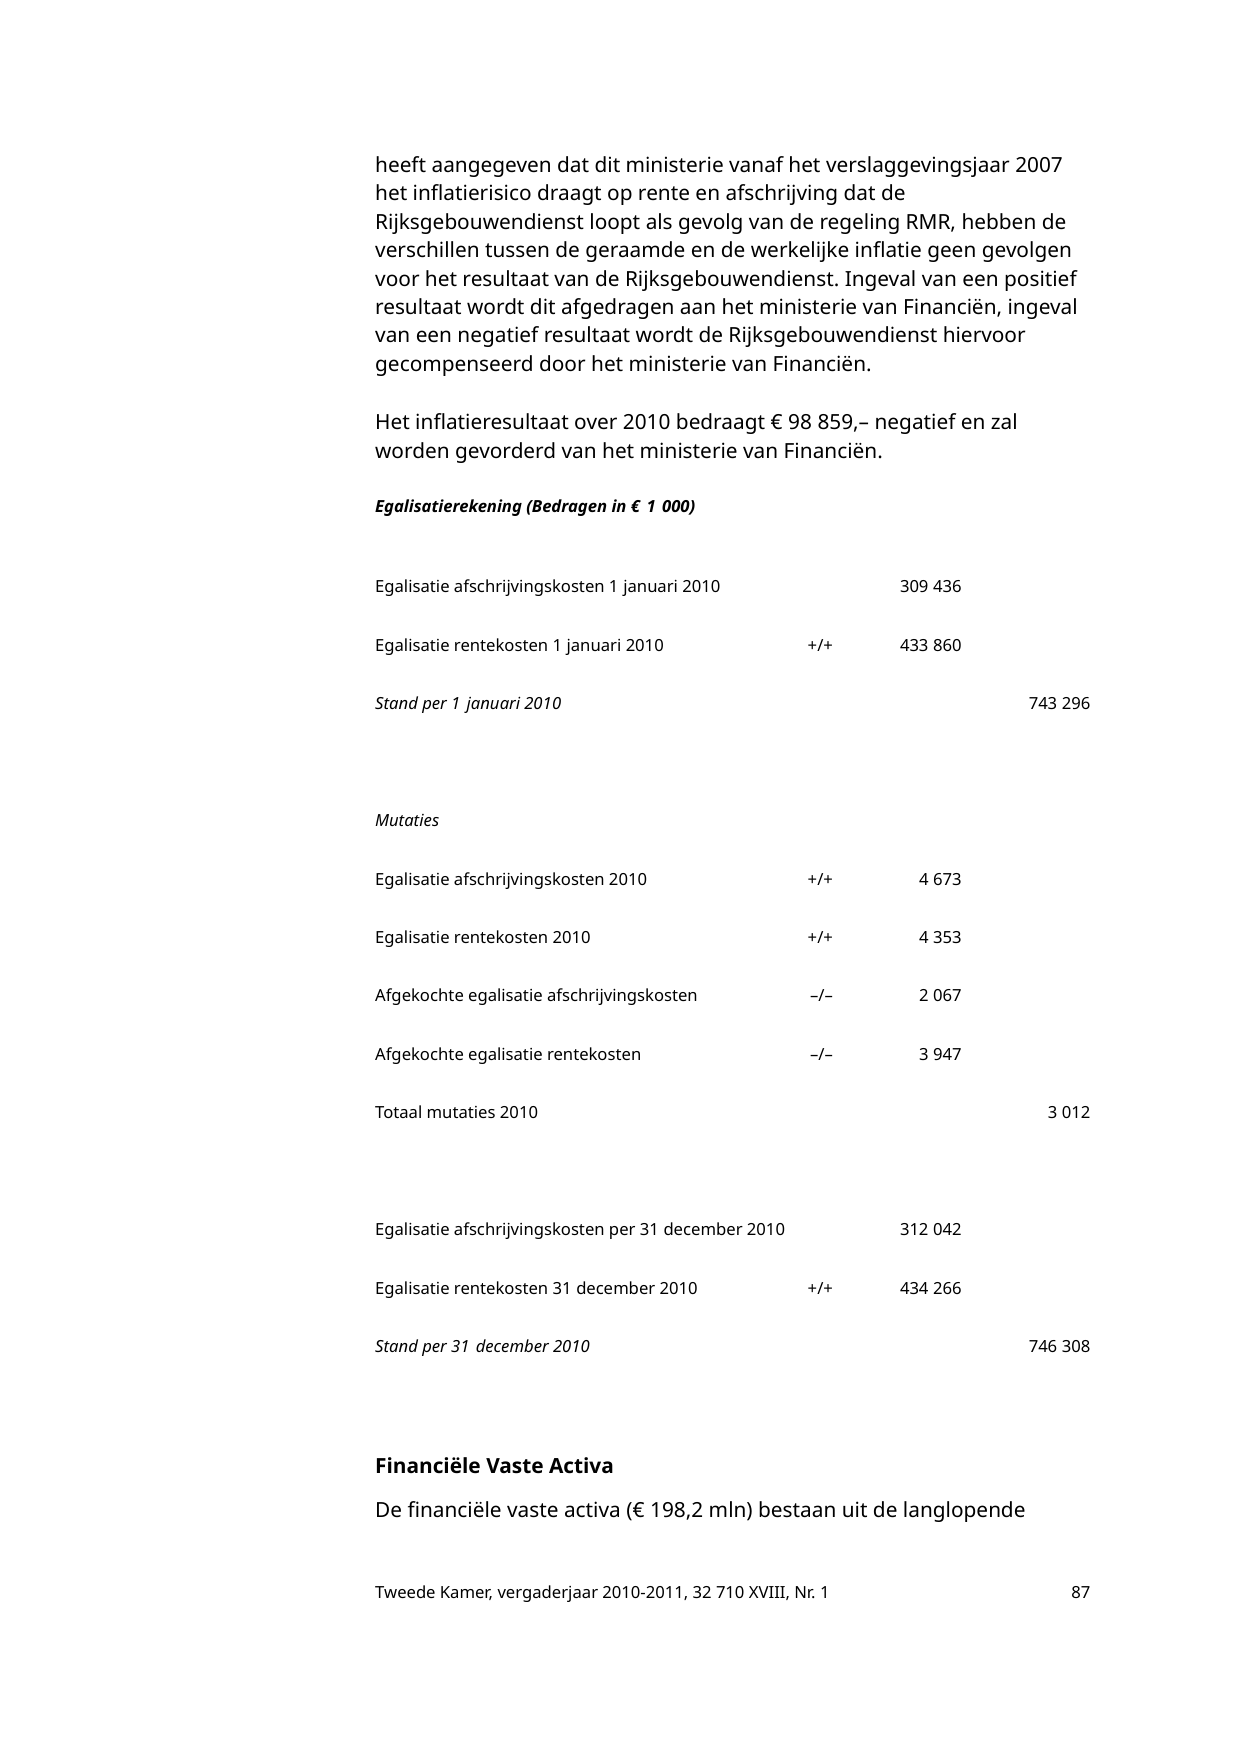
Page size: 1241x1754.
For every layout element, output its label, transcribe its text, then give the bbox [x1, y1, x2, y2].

table_cell 433 860 [833, 634, 961, 692]
table_cell [833, 692, 961, 750]
table_cell 312 042 [833, 1218, 961, 1276]
table_cell 3 947 [833, 1043, 961, 1101]
table_header [961, 575, 1090, 633]
table_cell +/+ [790, 867, 833, 926]
table_cell Egalisatie rentekosten 31 december 2010 [375, 1276, 790, 1335]
table_cell 746 308 [961, 1335, 1090, 1393]
table_cell –/– [790, 1043, 833, 1101]
table_cell Afgekochte egalisatie rentekosten [375, 1043, 790, 1101]
table_cell [961, 809, 1090, 867]
table_cell [790, 692, 833, 750]
table_cell [961, 634, 1090, 692]
table_cell 4 673 [833, 867, 961, 926]
table_cell Egalisatie afschrijvingskosten per 31 december 2010 [375, 1218, 790, 1276]
table_cell +/+ [790, 926, 833, 984]
table_header [790, 575, 833, 633]
table_cell [961, 984, 1090, 1042]
table_cell 3 012 [961, 1101, 1090, 1159]
table_cell [961, 1043, 1090, 1101]
table_header Egalisatie afschrijvingskosten 1 januari 2010 [375, 575, 790, 633]
table_cell Egalisatie afschrijvingskosten 2010 [375, 867, 790, 926]
text Het inflatieresultaat over 2010 bedraagt € 98 859,– negatief en zal worden gevorderd van het ministerie van Financiën. [375, 407, 1090, 464]
table_cell Egalisatie rentekosten 1 januari 2010 [375, 634, 790, 692]
table_cell [961, 1159, 1090, 1218]
table_cell Stand per 31 december 2010 [375, 1335, 790, 1393]
table_cell Afgekochte egalisatie afschrijvingskosten [375, 984, 790, 1042]
table_cell [375, 1159, 790, 1218]
table_cell [375, 750, 790, 809]
table_cell [833, 1335, 961, 1393]
text De financiële vaste activa (€ 198,2 mln) bestaan uit de langlopende [375, 1495, 1090, 1523]
table_header 309 436 [833, 575, 961, 633]
table_cell [961, 750, 1090, 809]
table_cell [790, 1159, 833, 1218]
text heeft aangegeven dat dit ministerie vanaf het verslaggevingsjaar 2007 het inflatierisico draagt op rente en afschrijving dat de Rijksgebouwendienst loopt als gevolg van de regeling RMR, hebben de verschillen tussen de geraamde en de werkelijke inflatie geen gevolgen voor het resultaat van de Rijksgebouwendienst. Ingeval van een positief resultaat wordt dit afgedragen aan het ministerie van Financiën, ingeval van een negatief resultaat wordt de Rijksgebouwendienst hiervoor gecompenseerd door het ministerie van Financiën. [375, 150, 1090, 377]
table_cell +/+ [790, 1276, 833, 1335]
table_cell [833, 750, 961, 809]
table_cell [790, 809, 833, 867]
text Egalisatierekening (Bedragen in € 1 000) [375, 494, 1090, 517]
table_cell [961, 926, 1090, 984]
table_cell [790, 1335, 833, 1393]
table_cell Egalisatie rentekosten 2010 [375, 926, 790, 984]
text Financiële Vaste Activa [375, 1452, 1090, 1480]
table_cell [961, 867, 1090, 926]
table_cell [790, 1218, 833, 1276]
table_cell –/– [790, 984, 833, 1042]
table_cell [961, 1276, 1090, 1335]
table_cell [961, 1218, 1090, 1276]
table_cell 434 266 [833, 1276, 961, 1335]
table_cell 2 067 [833, 984, 961, 1042]
table_cell Stand per 1 januari 2010 [375, 692, 790, 750]
table_cell [790, 750, 833, 809]
table_cell Totaal mutaties 2010 [375, 1101, 790, 1159]
table_cell Mutaties [375, 809, 790, 867]
table_cell [833, 1159, 961, 1218]
table_cell [790, 1101, 833, 1159]
table_cell +/+ [790, 634, 833, 692]
table_cell 743 296 [961, 692, 1090, 750]
table_cell 4 353 [833, 926, 961, 984]
table_cell [833, 809, 961, 867]
table_cell [833, 1101, 961, 1159]
